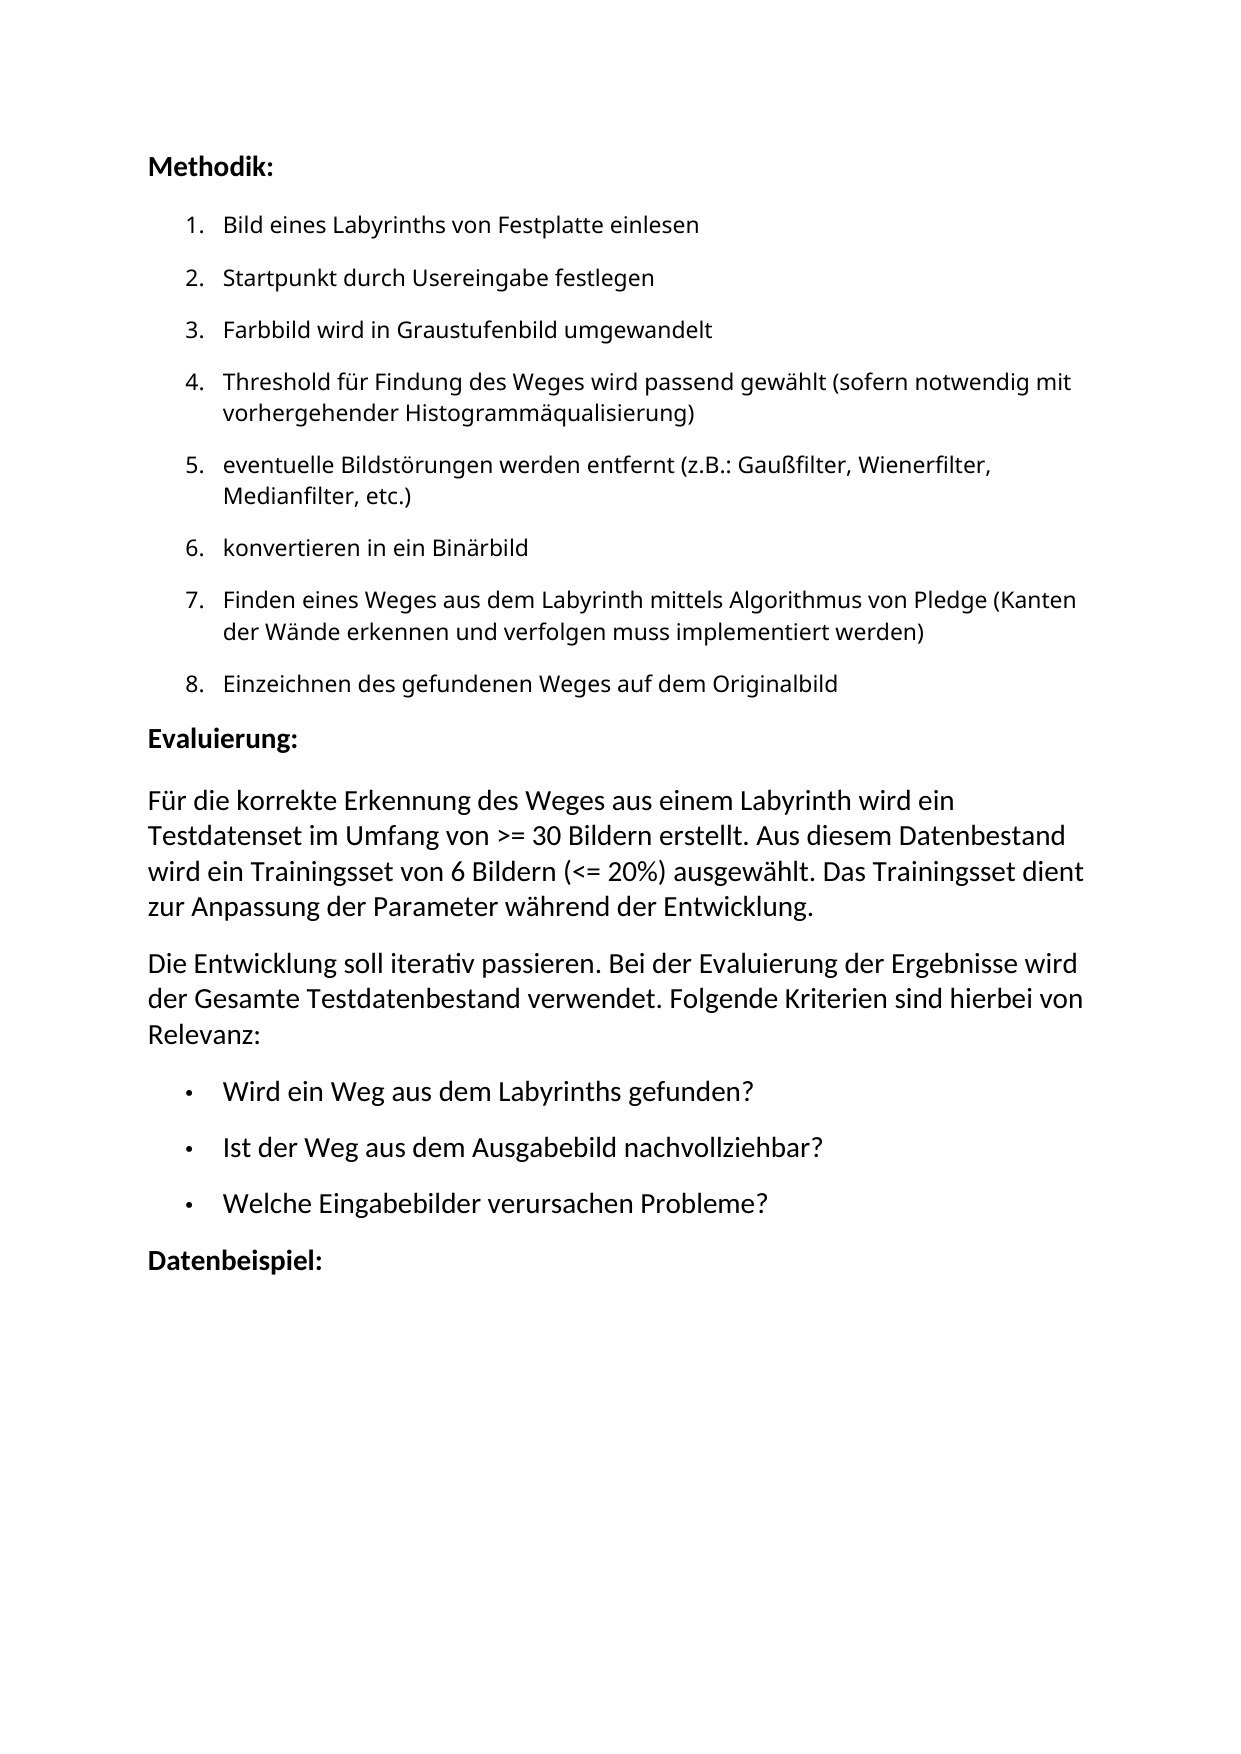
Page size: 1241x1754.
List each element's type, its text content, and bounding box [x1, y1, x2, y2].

list eventuelle Bildstörungen werden entfernt (z.B.: Gaußfilter, Wienerfilter, Medianfilter, etc.) [185, 449, 1093, 511]
list Finden eines Weges aus dem Labyrinth mittels Algorithmus von Pledge (Kanten der Wände erkennen und verfolgen muss implementiert werden) [185, 584, 1093, 647]
text Datenbeispiel: [148, 1242, 1093, 1278]
list Threshold für Findung des Weges wird passend gewählt (sofern notwendig mit vorhergehender Histogrammäqualisierung) [185, 366, 1093, 428]
list Welche Eingabebilder verursachen Probleme? [185, 1186, 1093, 1221]
list Ist der Weg aus dem Ausgabebild nachvollziehbar? [185, 1129, 1093, 1165]
list Startpunkt durch Usereingabe festlegen [185, 261, 1093, 293]
list Einzeichnen des gefundenen Weges auf dem Originalbild [185, 668, 1093, 699]
text Die Entwicklung soll iterativ passieren. Bei der Evaluierung der Ergebnisse wird der Gesamte Testdatenbestand verwendet. Folgende Kriterien sind hierbei von Relevanz: [148, 945, 1093, 1052]
text Evaluierung: [148, 720, 1093, 755]
text Methodik: [148, 148, 1093, 183]
list Bild eines Labyrinths von Festplatte einlesen [185, 209, 1093, 241]
list Wird ein Weg aus dem Labyrinths gefunden? [185, 1073, 1093, 1108]
list Farbbild wird in Graustufenbild umgewandelt [185, 313, 1093, 345]
list konvertieren in ein Binärbild [185, 532, 1093, 563]
text Für die korrekte Erkennung des Weges aus einem Labyrinth wird ein Testdatenset im Umfang von >= 30 Bildern erstellt. Aus diesem Datenbestand wird ein Trainingsset von 6 Bildern (<= 20%) ausgewählt. Das Trainingsset dient zur Anpassung der Parameter während der Entwicklung. [148, 782, 1093, 924]
